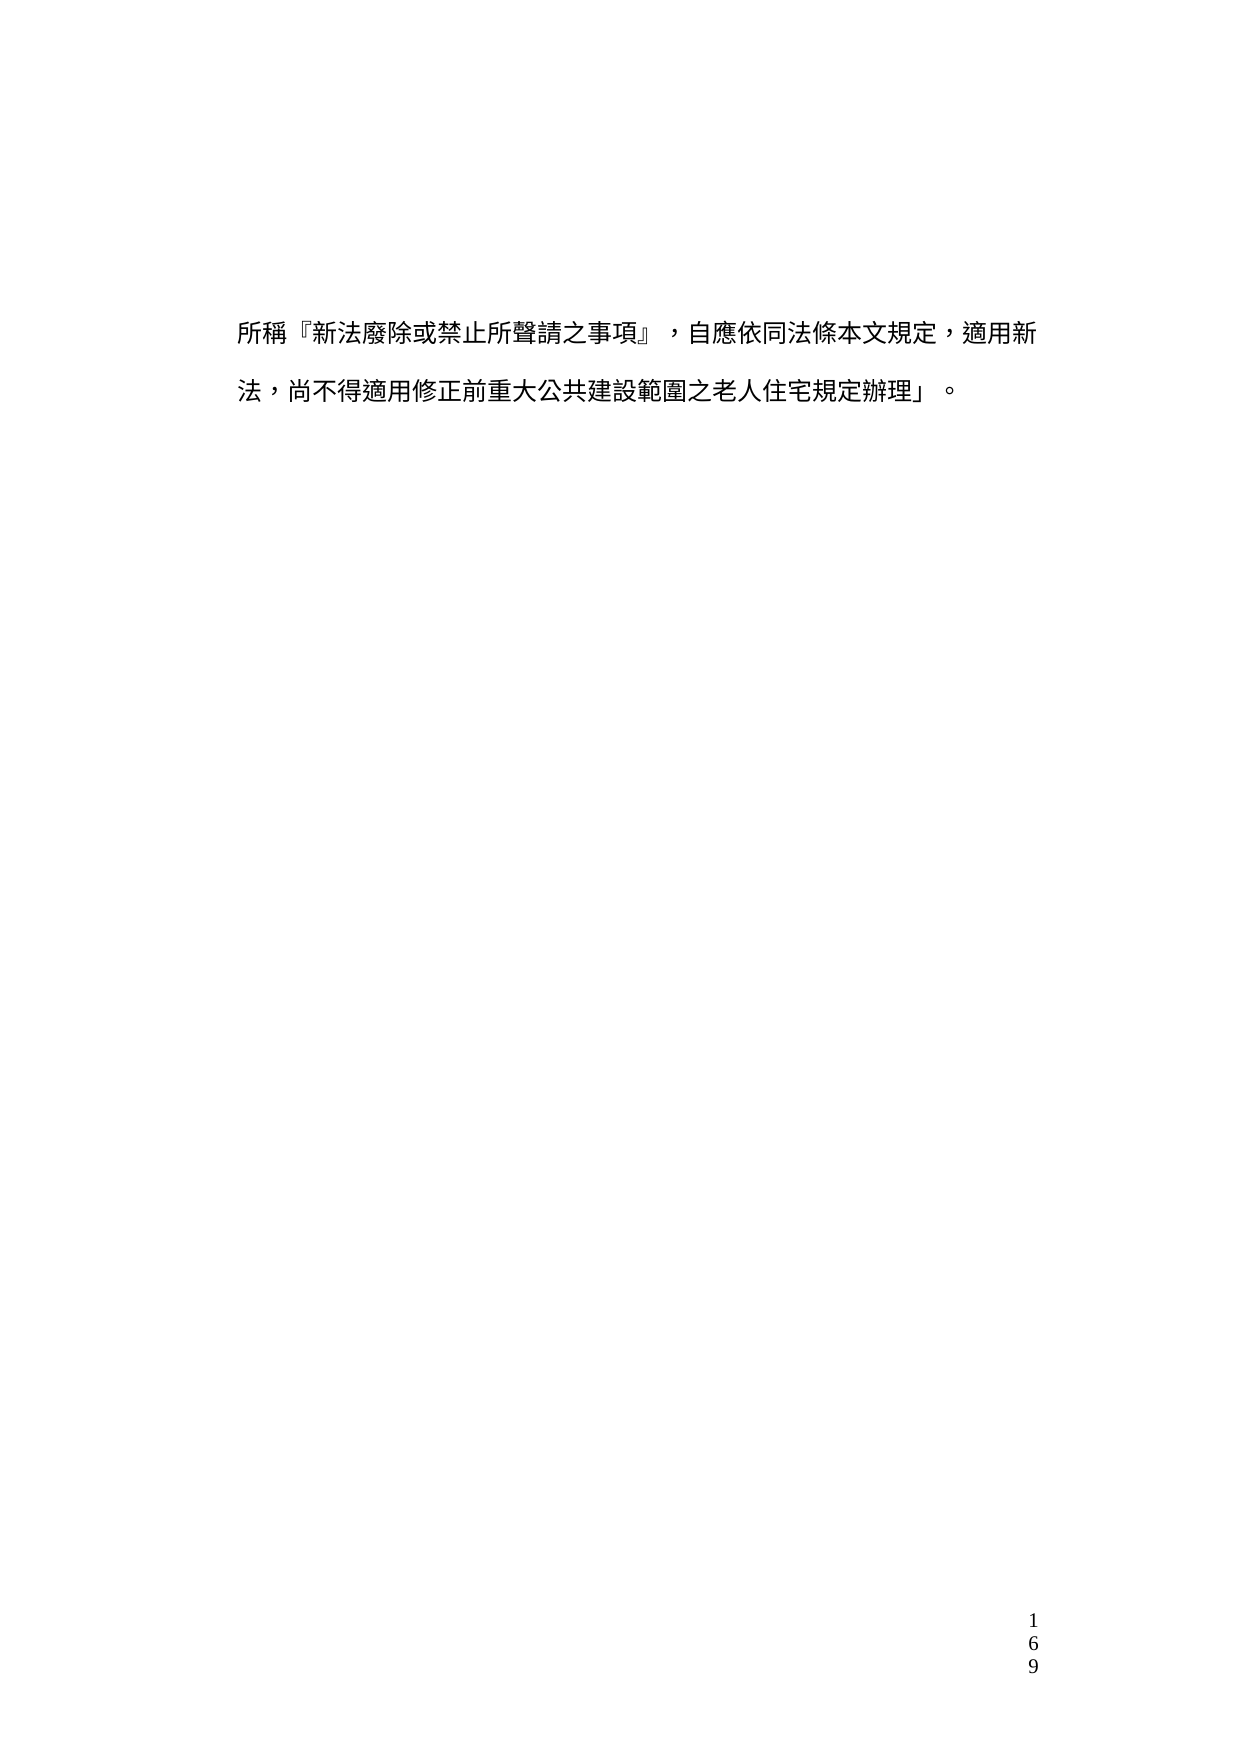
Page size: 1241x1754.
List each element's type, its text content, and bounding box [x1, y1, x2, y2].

text 所稱『新法廢除或禁止所聲請之事項』，自應依同法條本文規定，適用新法，尚不得適用修正前重大公共建設範圍之老人住宅規定辦理」。 [187, 292, 1053, 408]
